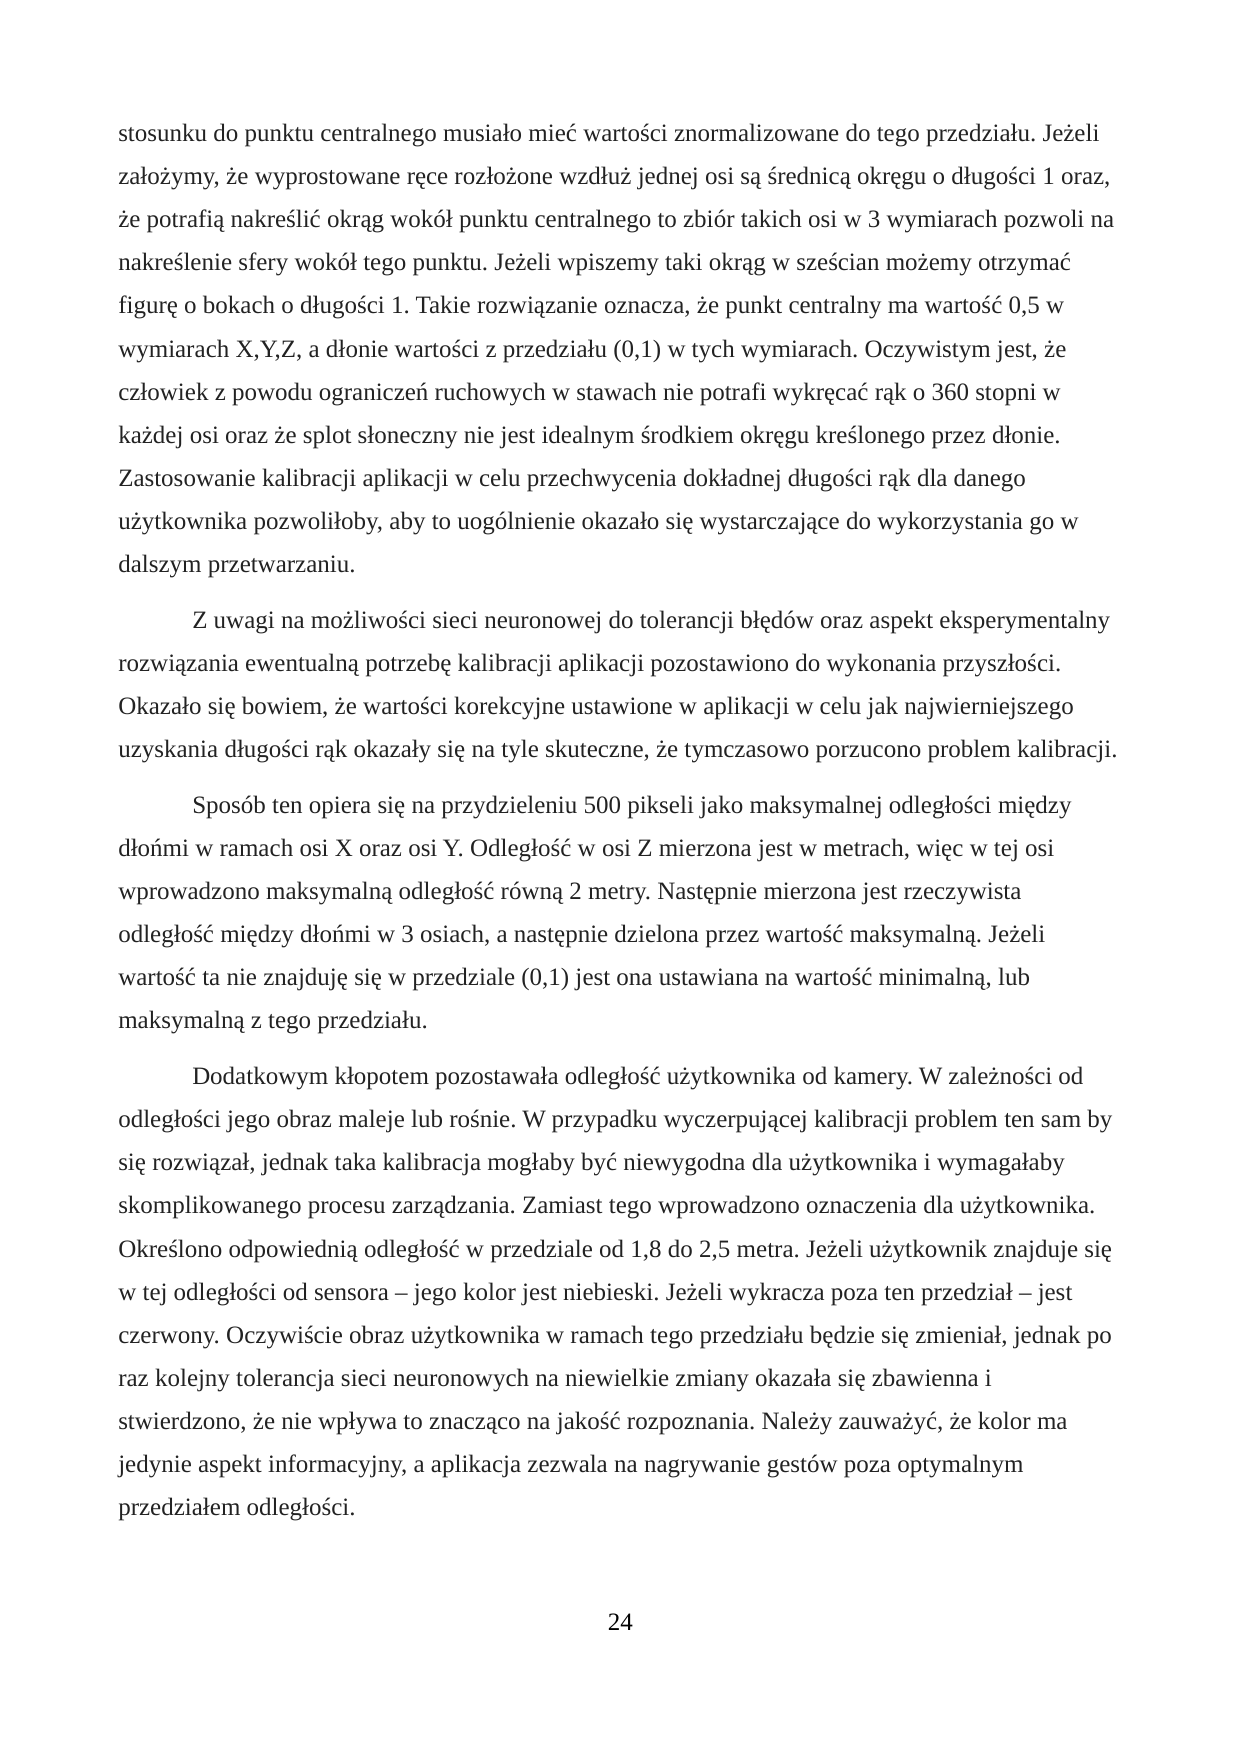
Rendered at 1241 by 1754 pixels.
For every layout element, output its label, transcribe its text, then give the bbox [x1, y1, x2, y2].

text Sposób ten opiera się na przydzieleniu 500 pikseli jako maksymalnej odległości między dłońmi w ramach osi X oraz osi Y. Odległość w osi Z mierzona jest w metrach, więc w tej osi wprowadzono maksymalną odległość równą 2 metry. Następnie mierzona jest rzeczywista odległość między dłońmi w 3 osiach, a następnie dzielona przez wartość maksymalną. Jeżeli wartość ta nie znajduję się w przedziale (0,1) jest ona ustawiana na wartość minimalną, lub maksymalną z tego przedziału. [118, 790, 1122, 1034]
text Z uwagi na możliwości sieci neuronowej do tolerancji błędów oraz aspekt eksperymentalny rozwiązania ewentualną potrzebę kalibracji aplikacji pozostawiono do wykonania przyszłości. Okazało się bowiem, że wartości korekcyjne ustawione w aplikacji w celu jak najwierniejszego uzyskania długości rąk okazały się na tyle skuteczne, że tymczasowo porzucono problem kalibracji. [118, 605, 1122, 763]
text Dodatkowym kłopotem pozostawała odległość użytkownika od kamery. W zależności od odległości jego obraz maleje lub rośnie. W przypadku wyczerpującej kalibracji problem ten sam by się rozwiązał, jednak taka kalibracja mogłaby być niewygodna dla użytkownika i wymagałaby skomplikowanego procesu zarządzania. Zamiast tego wprowadzono oznaczenia dla użytkownika. Określono odpowiednią odległość w przedziale od 1,8 do 2,5 metra. Jeżeli użytkownik znajduje się w tej odległości od sensora – jego kolor jest niebieski. Jeżeli wykracza poza ten przedział – jest czerwony. Oczywiście obraz użytkownika w ramach tego przedziału będzie się zmieniał, jednak po raz kolejny tolerancja sieci neuronowych na niewielkie zmiany okazała się zbawienna i stwierdzono, że nie wpływa to znacząco na jakość rozpoznania. Należy zauważyć, że kolor ma jedynie aspekt informacyjny, a aplikacja zezwala na nagrywanie gestów poza optymalnym przedziałem odległości. [118, 1061, 1122, 1521]
text stosunku do punktu centralnego musiało mieć wartości znormalizowane do tego przedziału. Jeżeli założymy, że wyprostowane ręce rozłożone wzdłuż jednej osi są średnicą okręgu o długości 1 oraz, że potrafią nakreślić okrąg wokół punktu centralnego to zbiór takich osi w 3 wymiarach pozwoli na nakreślenie sfery wokół tego punktu. Jeżeli wpiszemy taki okrąg w sześcian możemy otrzymać figurę o bokach o długości 1. Takie rozwiązanie oznacza, że punkt centralny ma wartość 0,5 w wymiarach X,Y,Z, a dłonie wartości z przedziału (0,1) w tych wymiarach. Oczywistym jest, że człowiek z powodu ograniczeń ruchowych w stawach nie potrafi wykręcać rąk o 360 stopni w każdej osi oraz że splot słoneczny nie jest idealnym środkiem okręgu kreślonego przez dłonie. Zastosowanie kalibracji aplikacji w celu przechwycenia dokładnej długości rąk dla danego użytkownika pozwoliłoby, aby to uogólnienie okazało się wystarczające do wykorzystania go w dalszym przetwarzaniu. [118, 118, 1122, 578]
